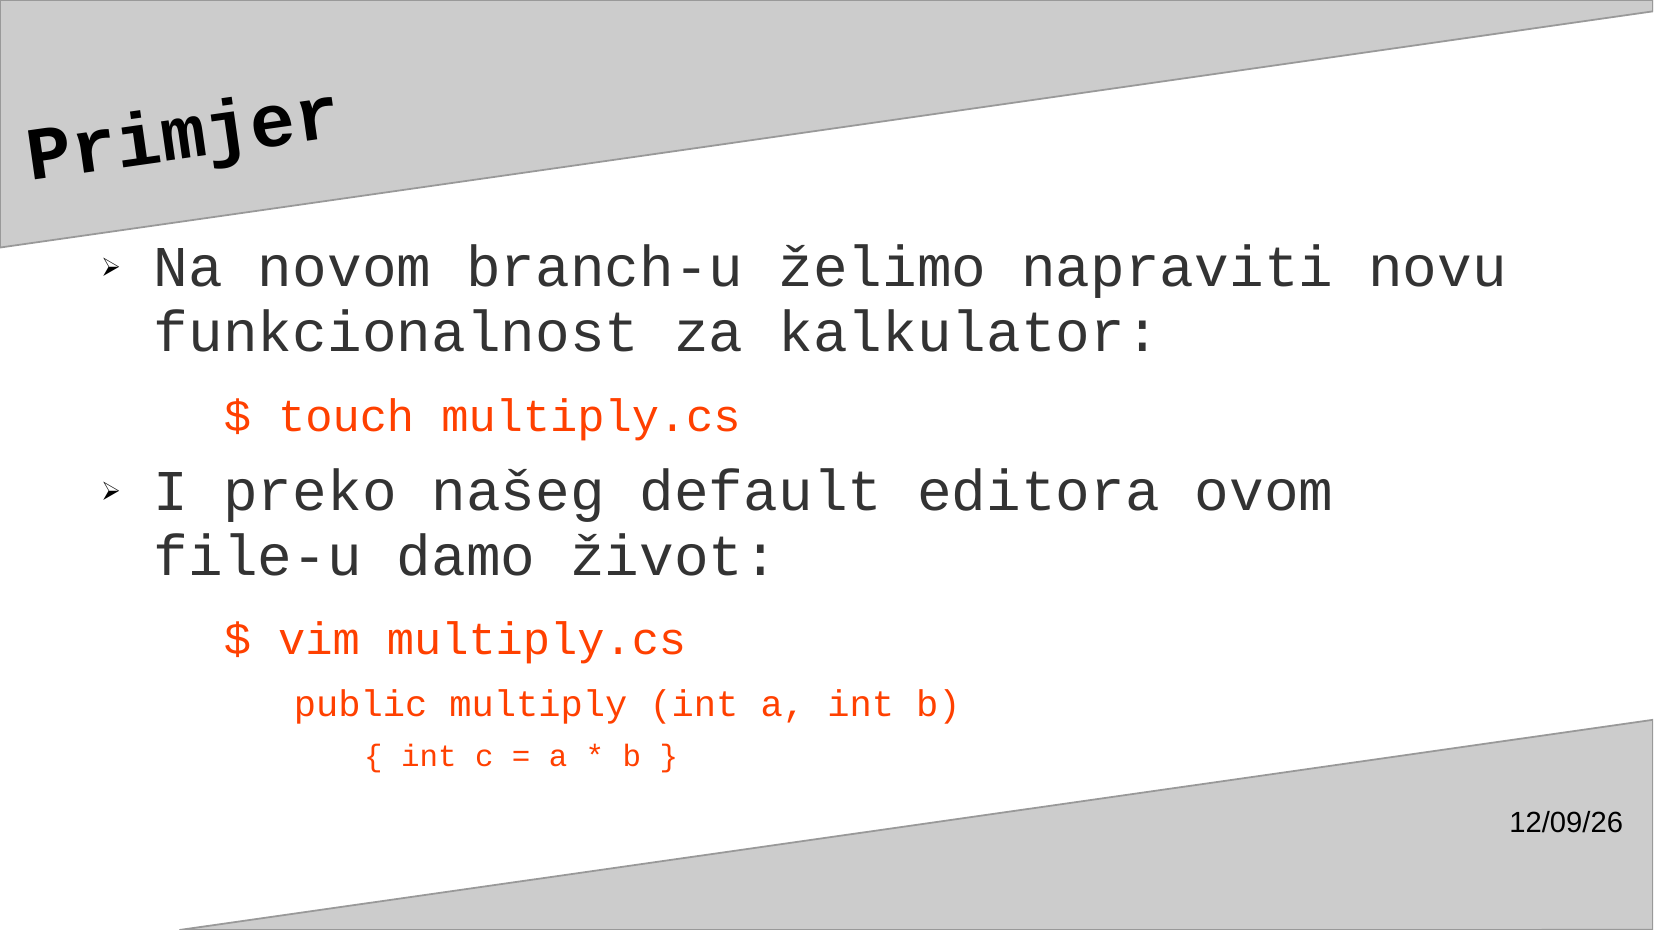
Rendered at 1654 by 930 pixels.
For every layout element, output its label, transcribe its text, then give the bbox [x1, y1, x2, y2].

list Na novom branch-u želimo napraviti novu funkcionalnost za kalkulator: $ touch multiply.cs I preko našeg default editora ovom file-u damo život: $ vim multiply.cs public multiply (int a, int b) { int c = a * b } [83, 238, 1539, 778]
title Primjer [16, 0, 1501, 239]
